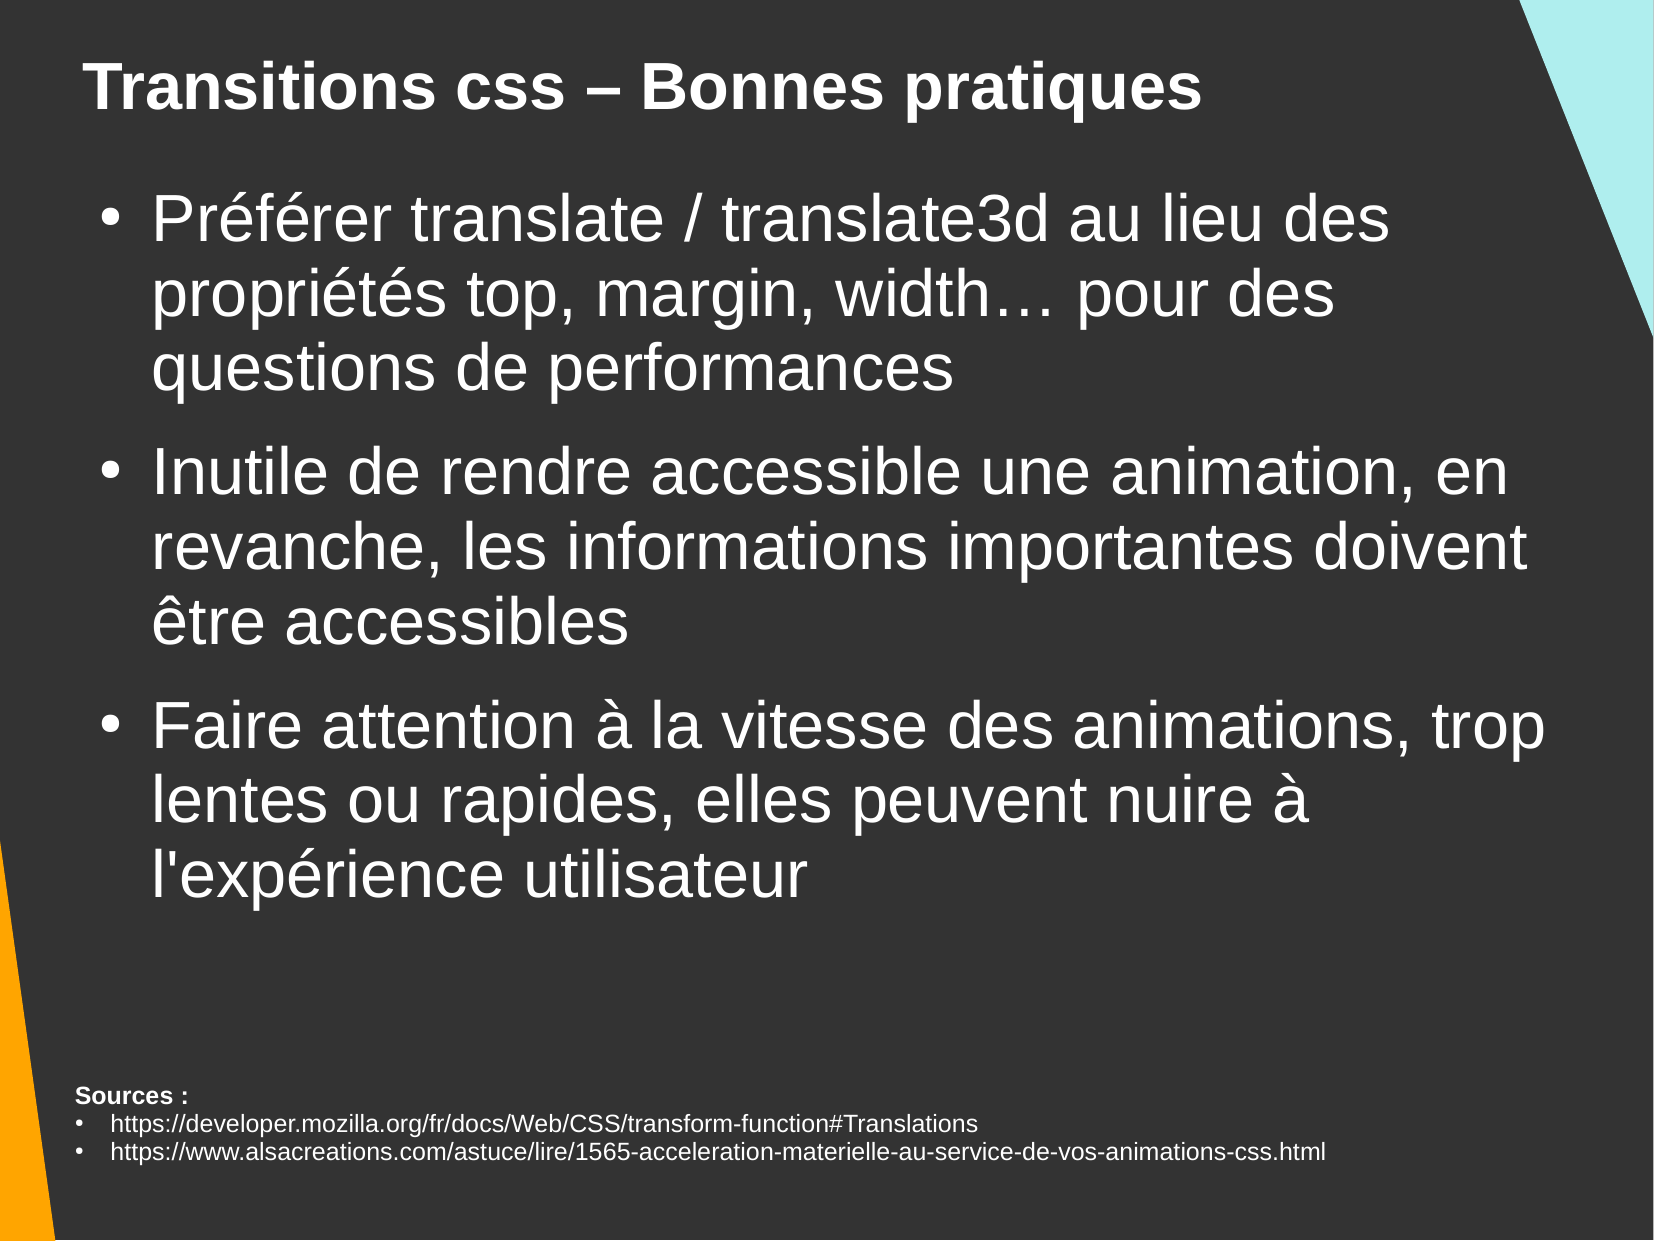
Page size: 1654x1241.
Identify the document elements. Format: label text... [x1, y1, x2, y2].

title Transitions css – Bonnes pratiques [82, 49, 1571, 152]
text_box [0, 840, 56, 1241]
text_box Sources : https://developer.mozilla.org/fr/docs/Web/CSS/transform-function#Translations https://www.alsacreations.com/astuce/lire/1565-acceleration-materielle-au-service-de-vos-animations-css.html [60, 1074, 1546, 1217]
text_box [1519, 0, 1654, 340]
list Préférer translate / translate3d au lieu des propriétés top, margin, width… pour des questions de performances Inutile de rendre accessible une animation, en revanche, les informations importantes doivent être accessibles Faire attention à la vitesse des animations, trop lentes ou rapides, elles peuvent nuire à l'expérience utilisateur [80, 180, 1630, 1028]
